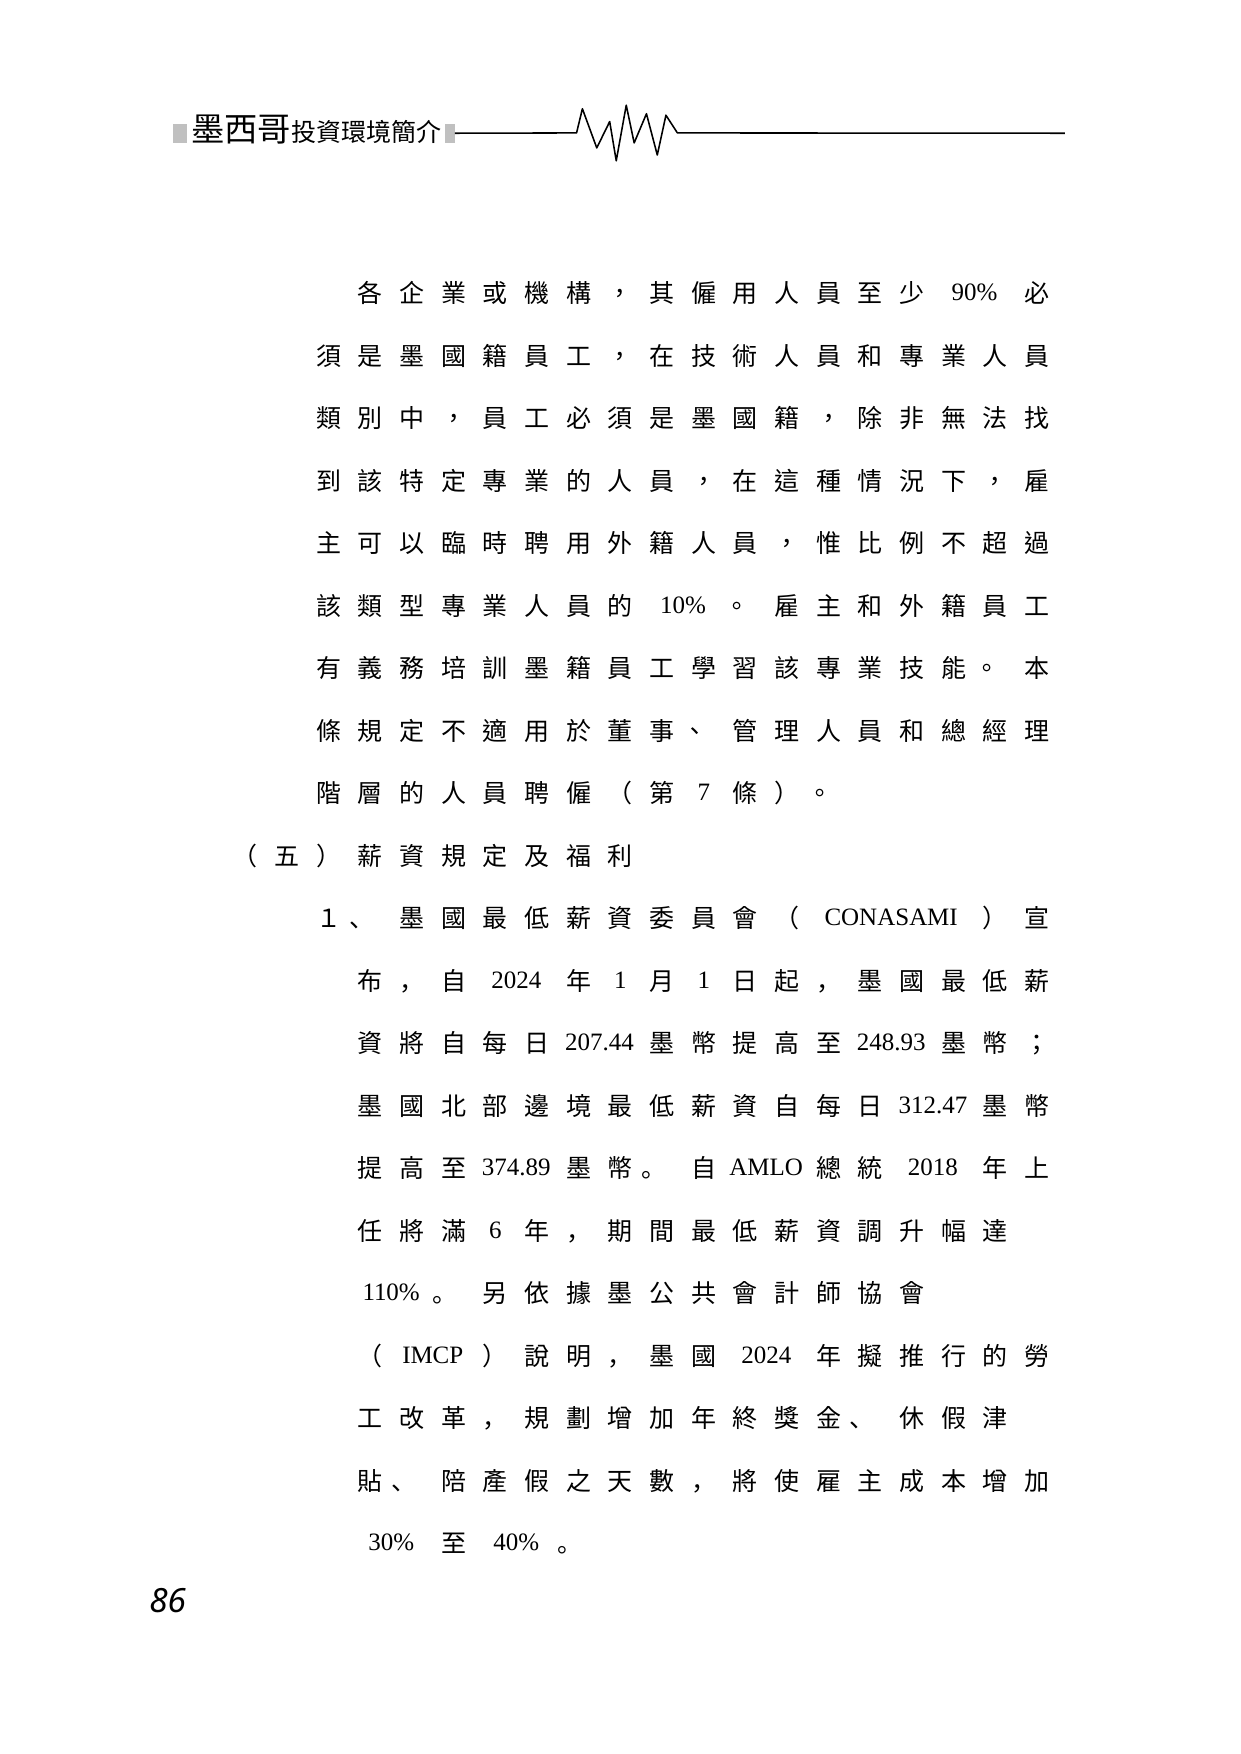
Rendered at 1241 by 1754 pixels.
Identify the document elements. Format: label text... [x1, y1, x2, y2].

text （五）薪資規定及福利 [207, 813, 1058, 875]
text １、墨國最低薪資委員會（CONASAMI）宣布，自2024年1月1日起，墨國最低薪資將自每日207.44墨幣提高至248.93墨幣；墨國北部邊境最低薪資自每日312.47墨幣提高至374.89墨幣。自AMLO總統2018年上任將滿6年，期間最低薪資調升幅達110%。另依據墨公共會計師協會（IMCP）說明，墨國2024年擬推行的勞工改革，規劃增加年終獎金、休假津貼、陪產假之天數，將使雇主成本增加30%至40%。 [281, 875, 1058, 1563]
text 各企業或機構，其僱用人員至少90%必須是墨國籍員工，在技術人員和專業人員類別中，員工必須是墨國籍，除非無法找到該特定專業的人員，在這種情況下，雇主可以臨時聘用外籍人員，惟比例不超過該類型專業人員的10%。雇主和外籍員工有義務培訓墨籍員工學習該專業技能。本條規定不適用於董事、管理人員和總經理階層的人員聘僱（第7條）。 [281, 250, 1058, 813]
